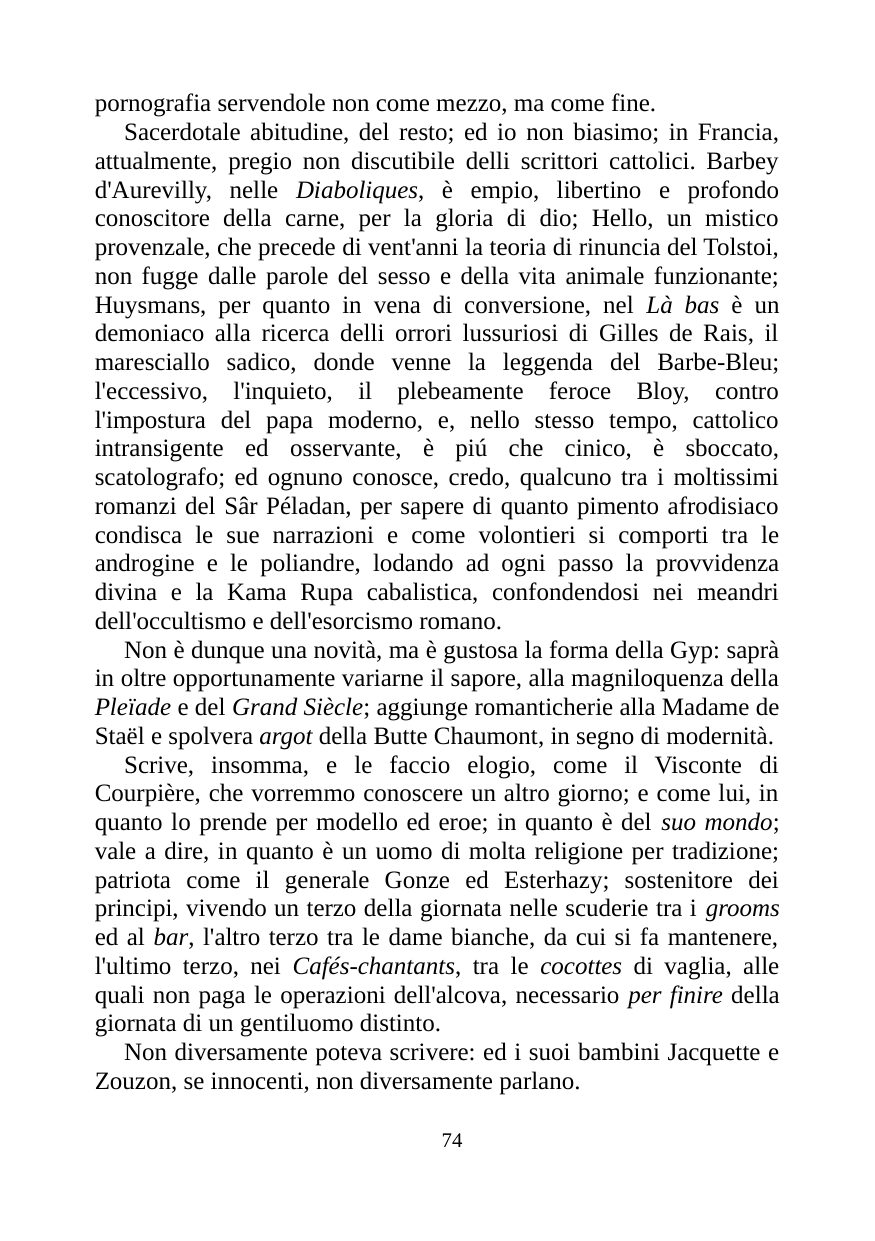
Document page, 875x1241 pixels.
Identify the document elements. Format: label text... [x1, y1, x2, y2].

text Sacerdotale abitudine, del resto; ed io non biasimo; in Francia, attualmente, pregio non discutibile delli scrittori cattolici. Barbey d'Aurevilly, nelle Diaboliques, è empio, libertino e profondo conoscitore della carne, per la gloria di dio; Hello, un mistico provenzale, che precede di vent'anni la teoria di rinuncia del Tolstoi, non fugge dalle parole del sesso e della vita animale funzionante; Huysmans, per quanto in vena di conversione, nel Là bas è un demoniaco alla ricerca delli orrori lussuriosi di Gilles de Rais, il maresciallo sadico, donde venne la leggenda del Barbe-Bleu; l'eccessivo, l'inquieto, il plebeamente feroce Bloy, contro l'impostura del papa moderno, e, nello stesso tempo, cattolico intransigente ed osservante, è piú che cinico, è sboccato, scatolografo; ed ognuno conosce, credo, qualcuno tra i moltissimi romanzi del Sâr Péladan, per sapere di quanto pimento afrodisiaco condisca le sue narrazioni e come volontieri si comporti tra le androgine e le poliandre, lodando ad ogni passo la provvidenza divina e la Kama Rupa cabalistica, confondendosi nei meandri dell'occultismo e dell'esorcismo romano. [94, 117, 779, 635]
text Non diversamente poteva scrivere: ed i suoi bambini Jacquette e Zouzon, se innocenti, non diversamente parlano. [94, 1037, 779, 1095]
text Non è dunque una novità, ma è gustosa la forma della Gyp: saprà in oltre opportunamente variarne il sapore, alla magniloquenza della Pleïade e del Grand Siècle; aggiunge romanticherie alla Madame de Staël e spolvera argot della Butte Chaumont, in segno di modernità. [94, 635, 779, 750]
text pornografia servendole non come mezzo, ma come fine. [94, 88, 779, 117]
text Scrive, insomma, e le faccio elogio, come il Visconte di Courpière, che vorremmo conoscere un altro giorno; e come lui, in quanto lo prende per modello ed eroe; in quanto è del suo mondo; vale a dire, in quanto è un uomo di molta religione per tradizione; patriota come il generale Gonze ed Esterhazy; sostenitore dei principi, vivendo un terzo della giornata nelle scuderie tra i grooms ed al bar, l'altro terzo tra le dame bianche, da cui si fa mantenere, l'ultimo terzo, nei Cafés-chantants, tra le cocottes di vaglia, alle quali non paga le operazioni dell'alcova, necessario per finire della giornata di un gentiluomo distinto. [94, 750, 779, 1037]
